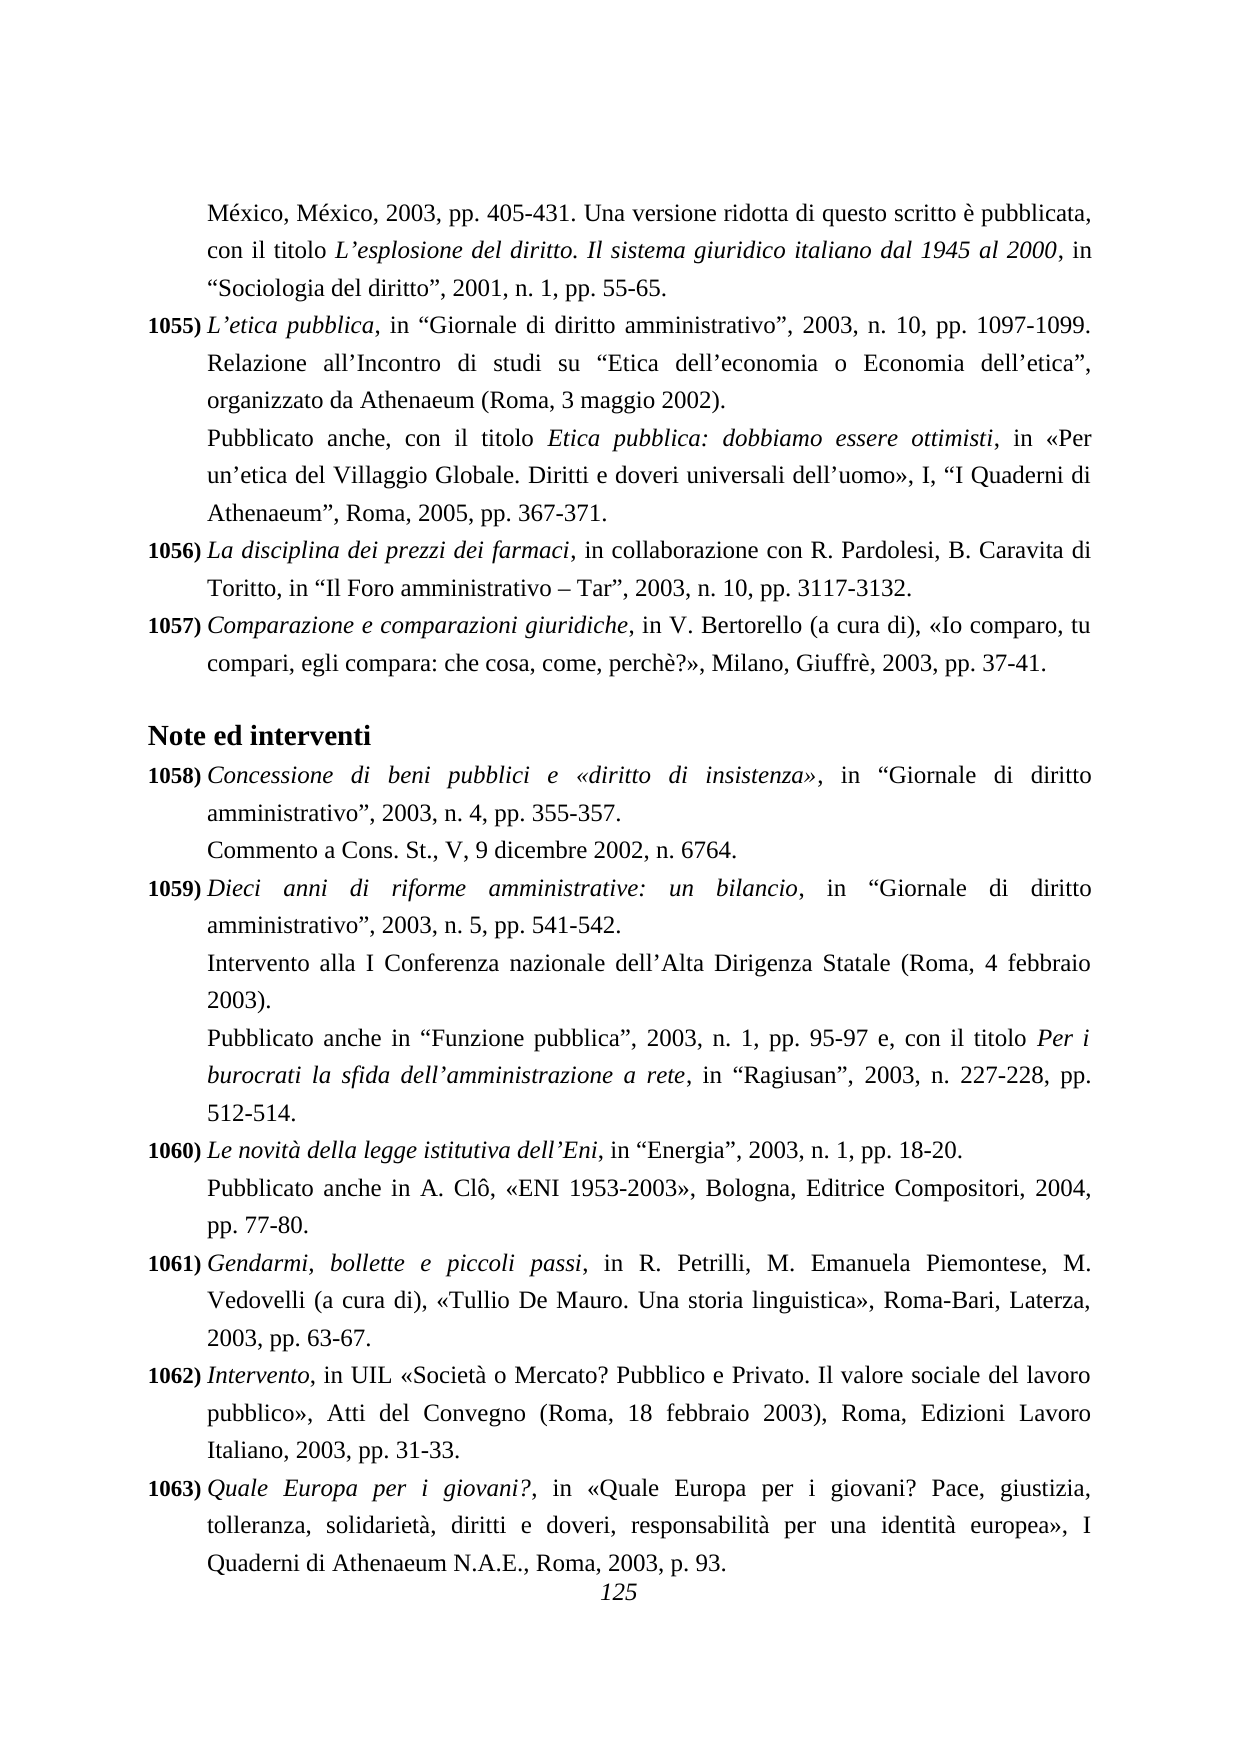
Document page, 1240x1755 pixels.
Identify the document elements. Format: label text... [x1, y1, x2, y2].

list Comparazione e comparazioni giuridiche, in V. Bertorello (a cura di), «Io comparo, tu compari, egli compara: che cosa, come, perchè?», Milano, Giuffrè, 2003, pp. 37-41. [148, 601, 1092, 676]
text México, México, 2003, pp. 405-431. Una versione ridotta di questo scritto è pubblicata, con il titolo L’esplosione del diritto. Il sistema giuridico italiano dal 1945 al 2000, in “Sociologia del diritto”, 2001, n. 1, pp. 55-65. [207, 189, 1092, 301]
list Le novità della legge istitutiva dell’Eni, in “Energia”, 2003, n. 1, pp. 18-20. [148, 1126, 1092, 1164]
text Pubblicato anche in “Funzione pubblica”, 2003, n. 1, pp. 95-97 e, con il titolo Per i burocrati la sfida dell’amministrazione a rete, in “Ragiusan”, 2003, n. 227-228, pp. 512-514. [207, 1014, 1092, 1126]
list Concessione di beni pubblici e «diritto di insistenza», in “Giornale di diritto amministrativo”, 2003, n. 4, pp. 355-357. [148, 751, 1092, 826]
list Intervento, in UIL «Società o Mercato? Pubblico e Privato. Il valore sociale del lavoro pubblico», Atti del Convegno (Roma, 18 febbraio 2003), Roma, Edizioni Lavoro Italiano, 2003, pp. 31-33. [148, 1351, 1092, 1464]
list Gendarmi, bollette e piccoli passi, in R. Petrilli, M. Emanuela Piemontese, M. Vedovelli (a cura di), «Tullio De Mauro. Una storia linguistica», Roma-Bari, Laterza, 2003, pp. 63-67. [148, 1239, 1092, 1351]
list Quale Europa per i giovani?, in «Quale Europa per i giovani? Pace, giustizia, tolleranza, solidarietà, diritti e doveri, responsabilità per una identità europea», I Quaderni di Athenaeum N.A.E., Roma, 2003, p. 93. [148, 1464, 1092, 1576]
list Dieci anni di riforme amministrative: un bilancio, in “Giornale di diritto amministrativo”, 2003, n. 5, pp. 541-542. [148, 864, 1092, 939]
text Pubblicato anche, con il titolo Etica pubblica: dobbiamo essere ottimisti, in «Per un’etica del Villaggio Globale. Diritti e doveri universali dell’uomo», I, “I Quaderni di Athenaeum”, Roma, 2005, pp. 367-371. [207, 414, 1092, 526]
text Commento a Cons. St., V, 9 dicembre 2002, n. 6764. [148, 826, 1092, 864]
text Note ed interventi [148, 714, 1092, 751]
text Pubblicato anche in A. Clô, «ENI 1953-2003», Bologna, Editrice Compositori, 2004, pp. 77-80. [207, 1164, 1092, 1239]
list L’etica pubblica, in “Giornale di diritto amministrativo”, 2003, n. 10, pp. 1097-1099. Relazione all’Incontro di studi su “Etica dell’economia o Economia dell’etica”, organizzato da Athenaeum (Roma, 3 maggio 2002). [148, 301, 1092, 414]
list La disciplina dei prezzi dei farmaci, in collaborazione con R. Pardolesi, B. Caravita di Toritto, in “Il Foro amministrativo – Tar”, 2003, n. 10, pp. 3117-3132. [148, 526, 1092, 601]
text Intervento alla I Conferenza nazionale dell’Alta Dirigenza Statale (Roma, 4 febbraio 2003). [207, 939, 1092, 1014]
